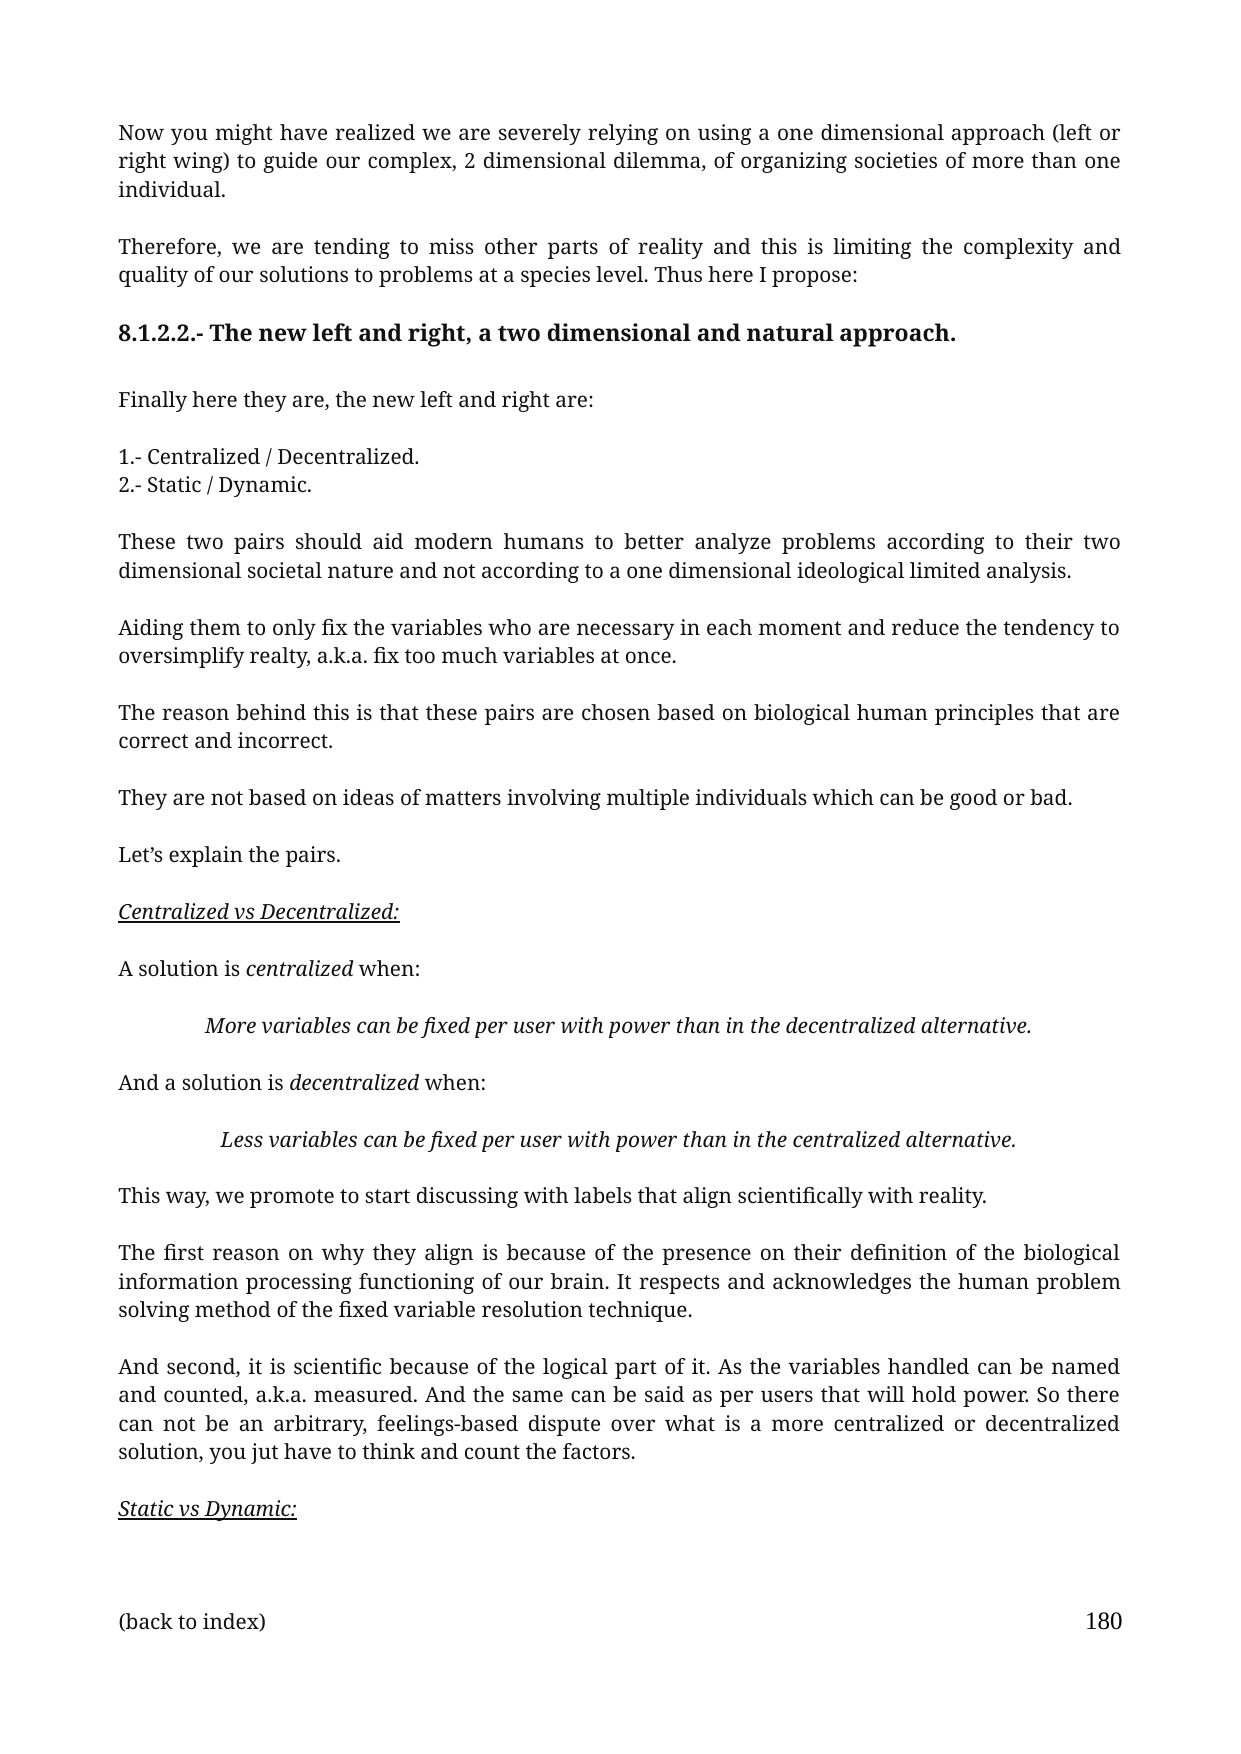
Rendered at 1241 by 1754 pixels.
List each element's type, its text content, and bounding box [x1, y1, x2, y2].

text More variables can be fixed per user with power than in the decentralized alternative. [118, 1011, 1122, 1039]
text The reason behind this is that these pairs are chosen based on biological human principles that are correct and incorrect. [118, 698, 1122, 755]
text And a solution is decentralized when: [118, 1068, 1122, 1096]
text Centralized vs Decentralized: [118, 897, 1122, 926]
text The first reason on why they align is because of the presence on their definition of the biological information processing functioning of our brain. It respects and acknowledges the human problem solving method of the fixed variable resolution technique. [118, 1238, 1122, 1324]
text And second, it is scientific because of the logical part of it. As the variables handled can be named and counted, a.k.a. measured. And the same can be said as per users that will hold power. So there can not be an arbitrary, feelings-based dispute over what is a more centralized or decentralized solution, you jut have to think and count the factors. [118, 1352, 1122, 1466]
text 2.- Static / Dynamic. [118, 471, 1122, 499]
text Static vs Dynamic: [118, 1494, 1122, 1523]
text Now you might have realized we are severely relying on using a one dimensional approach (left or right wing) to guide our complex, 2 dimensional dilemma, of organizing societies of more than one individual. [118, 118, 1122, 203]
text Let’s explain the pairs. [118, 840, 1122, 869]
text 8.1.2.2.- The new left and right, a two dimensional and natural approach. [118, 317, 1122, 348]
text Less variables can be fixed per user with power than in the centralized alternative. [118, 1125, 1122, 1153]
text Therefore, we are tending to miss other parts of reality and this is limiting the complexity and quality of our solutions to problems at a species level. Thus here I propose: [118, 232, 1122, 289]
text These two pairs should aid modern humans to better analyze problems according to their two dimensional societal nature and not according to a one dimensional ideological limited analysis. [118, 527, 1122, 584]
text 1.- Centralized / Decentralized. [118, 442, 1122, 471]
text Aiding them to only fix the variables who are necessary in each moment and reduce the tendency to oversimplify realty, a.k.a. fix too much variables at once. [118, 613, 1122, 670]
text Finally here they are, the new left and right are: [118, 385, 1122, 414]
text A solution is centralized when: [118, 954, 1122, 982]
text They are not based on ideas of matters involving multiple individuals which can be good or bad. [118, 783, 1122, 812]
text This way, we promote to start discussing with labels that align scientifically with reality. [118, 1182, 1122, 1210]
